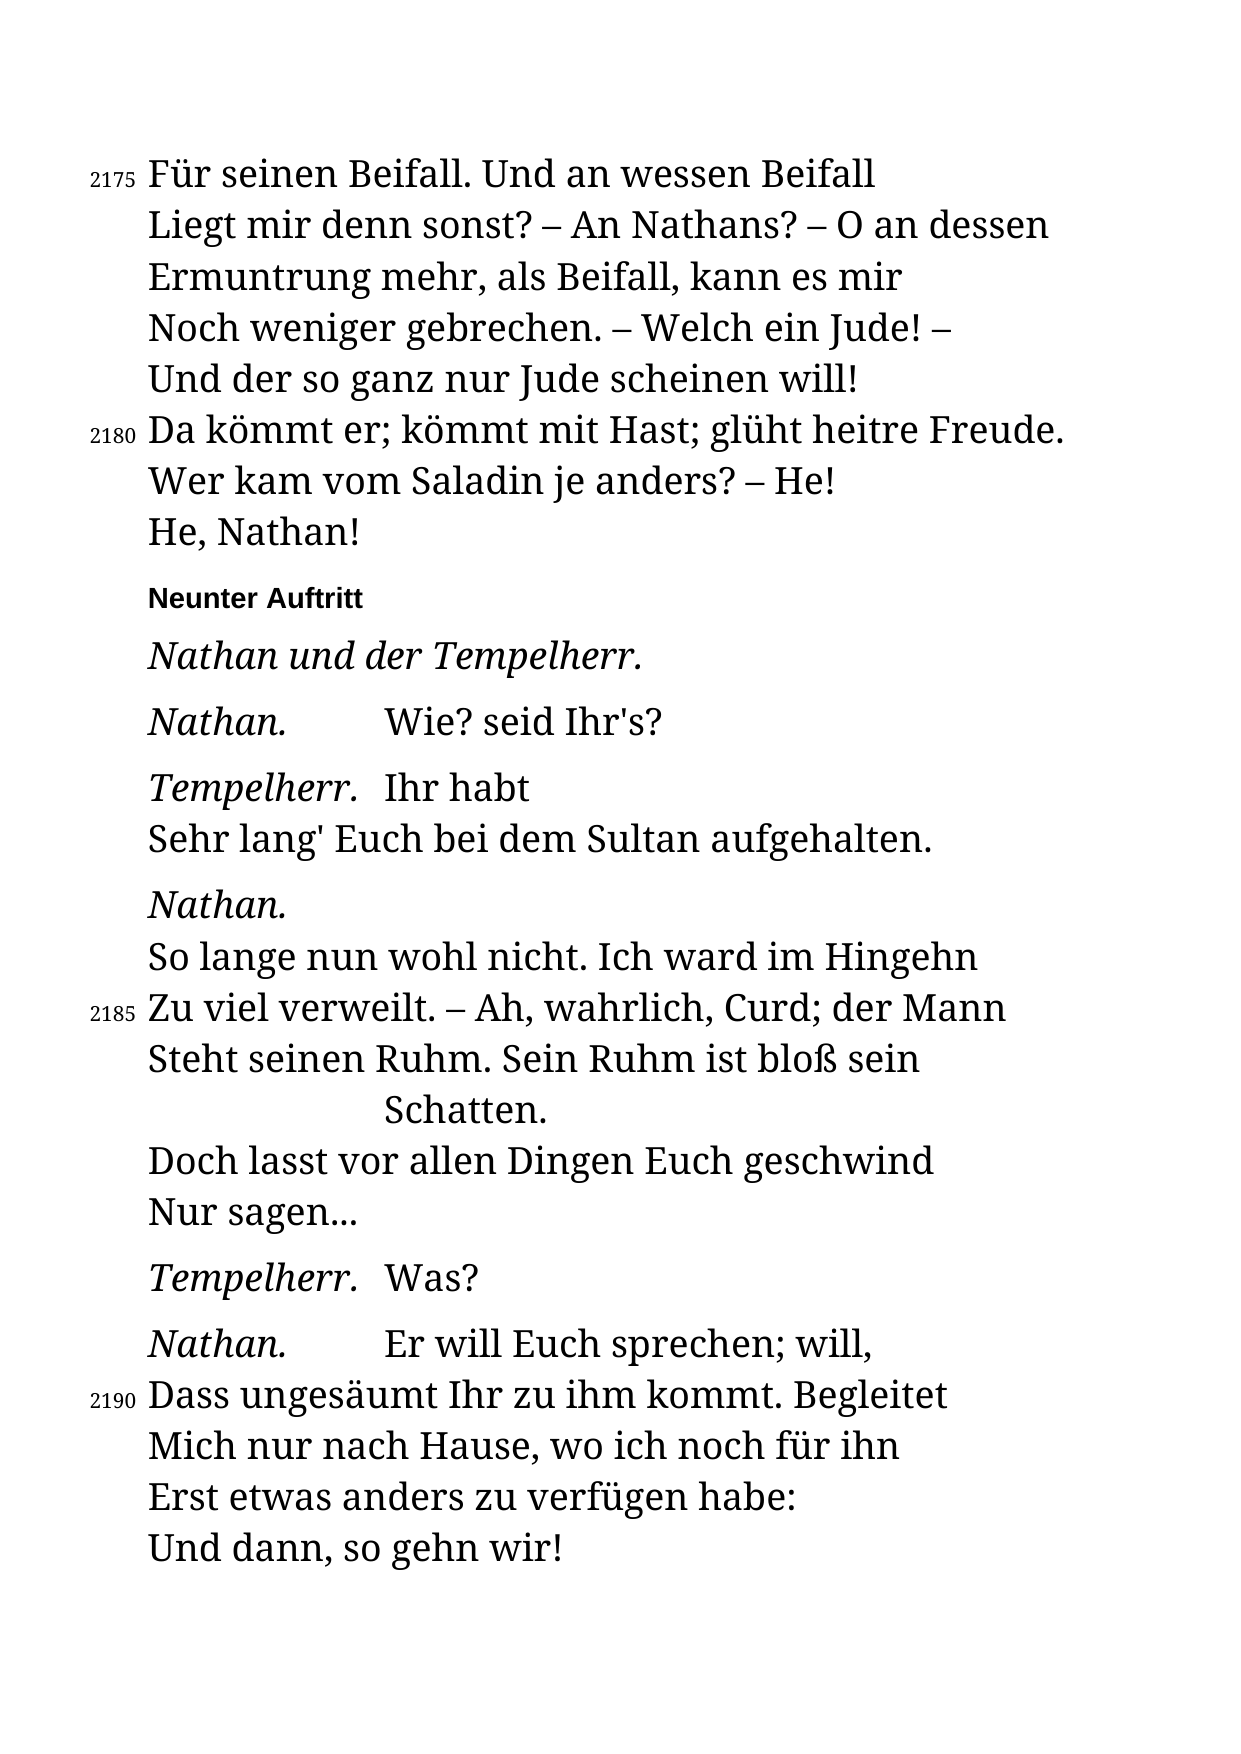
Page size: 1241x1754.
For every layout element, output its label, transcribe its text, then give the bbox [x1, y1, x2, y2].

text Nathan. Wie? seid Ihr's? [148, 696, 1092, 747]
text Doch lasst vor allen Dingen Euch geschwind [148, 1134, 1092, 1185]
subtitle Neunter Auftritt [148, 581, 1092, 614]
text Liegt mir denn sonst? – An Nathans? – O an dessen [148, 199, 1092, 250]
text Dass ungesäumt Ihr zu ihm kommt. Begleitet [148, 1368, 1092, 1419]
text Zu viel verweilt. – Ah, wahrlich, Curd; der Mann [148, 981, 1092, 1032]
text Nathan und der Tempelherr. [148, 629, 1092, 681]
text Nathan. [148, 879, 1092, 930]
text Tempelherr. Was? [148, 1251, 1092, 1302]
text Für seinen Beifall. Und an wessen Beifall [148, 148, 1092, 199]
text Tempelherr. Ihr habt [148, 762, 1092, 813]
text Steht seinen Ruhm. Sein Ruhm ist bloß sein Schatten. [148, 1032, 1092, 1134]
text Ermuntrung mehr, als Beifall, kann es mir [148, 250, 1092, 301]
text Und dann, so gehn wir! [148, 1521, 1092, 1572]
text Nathan. Er will Euch sprechen; will, [148, 1317, 1092, 1368]
text Und der so ganz nur Jude scheinen will! [148, 352, 1092, 403]
text Nur sagen... [148, 1185, 1092, 1236]
text Sehr lang' Euch bei dem Sultan aufgehalten. [148, 813, 1092, 864]
text Mich nur nach Hause, wo ich noch für ihn [148, 1419, 1092, 1470]
text Wer kam vom Saladin je anders? – He! [148, 454, 1092, 505]
text He, Nathan! [148, 505, 1092, 556]
text So lange nun wohl nicht. Ich ward im Hingehn [148, 930, 1092, 981]
text Erst etwas anders zu verfügen habe: [148, 1470, 1092, 1521]
text Noch weniger gebrechen. – Welch ein Jude! – [148, 301, 1092, 352]
text Da kömmt er; kömmt mit Hast; glüht heitre Freude. [148, 403, 1092, 454]
